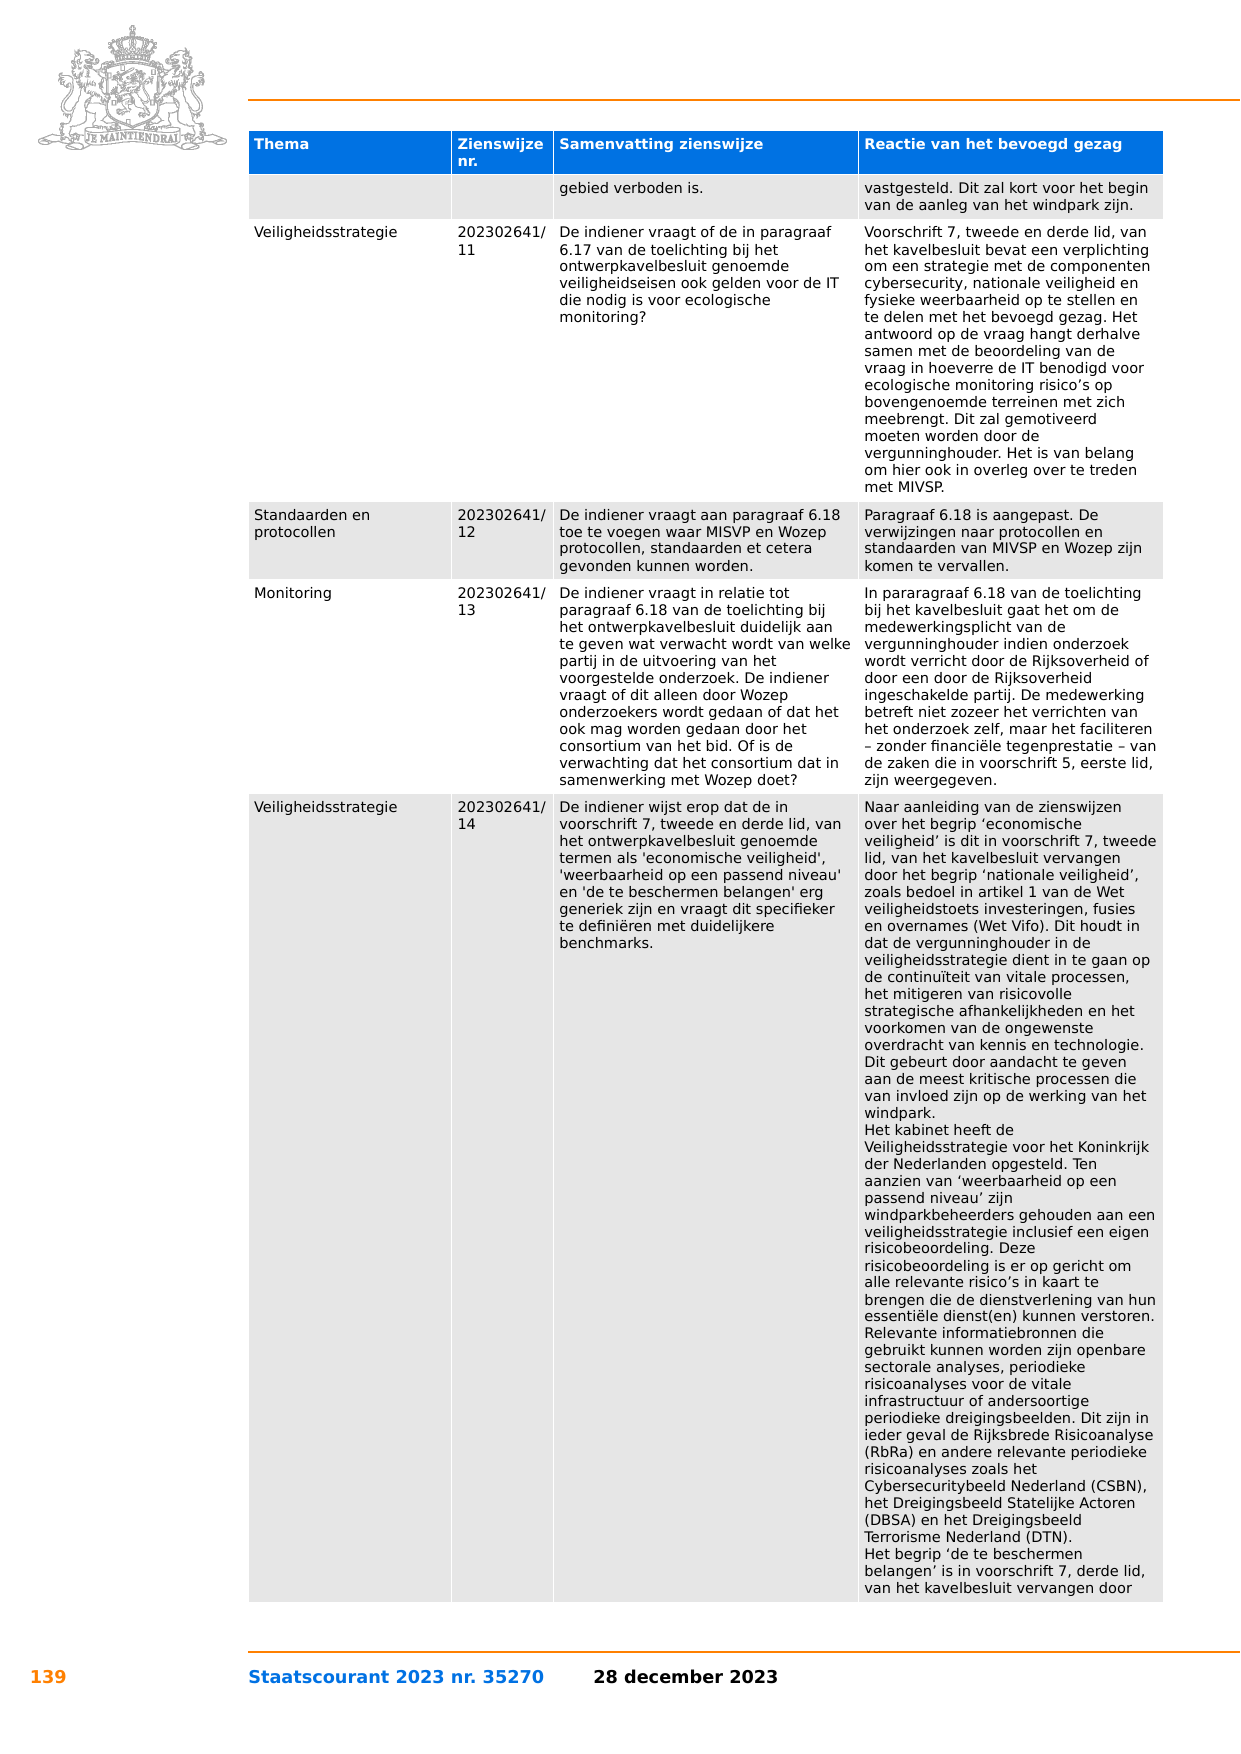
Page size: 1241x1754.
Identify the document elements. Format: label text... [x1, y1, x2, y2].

table_cell Paragraaf 6.18 is aangepast. De verwijzingen naar protocollen en standaarden van MIVSP en Wozep zijn komen te vervallen. [859, 502, 1163, 579]
table_cell 202302641/13 [452, 580, 553, 793]
table_cell Voorschrift 7, tweede en derde lid, van het kavelbesluit bevat een verplichting om een strategie met de componenten cybersecurity, nationale veiligheid en fysieke weerbaarheid op te stellen en te delen met het bevoegd gezag. Het antwoord op de vraag hangt derhalve samen met de beoordeling van de vraag in hoeverre de IT benodigd voor ecologische monitoring risico’s op bovengenoemde terreinen met zich meebrengt. Dit zal gemotiveerd moeten worden door de vergunninghouder. Het is van belang om hier ook in overleg over te treden met MIVSP. [859, 220, 1163, 501]
table_cell 202302641/11 [452, 220, 553, 501]
table_cell De indiener vraagt of de in paragraaf 6.17 van de toelichting bij het ontwerpkavelbesluit genoemde veiligheidseisen ook gelden voor de IT die nodig is voor ecologische monitoring? [554, 220, 858, 501]
table_cell gebied verboden is. [554, 175, 858, 219]
table_header Samenvatting zienswijze [554, 131, 858, 174]
table_cell [452, 175, 553, 219]
picture [38, 25, 227, 150]
table_cell De indiener wijst erop dat de in voorschrift 7, tweede en derde lid, van het ontwerpkavelbesluit genoemde termen als 'economische veiligheid', 'weerbaarheid op een passend niveau' en 'de te beschermen belangen' erg generiek zijn en vraagt dit specifieker te definiëren met duidelijkere benchmarks. [554, 794, 858, 1602]
table_header Zienswijzenr. [452, 131, 553, 174]
table_cell 202302641/12 [452, 502, 553, 579]
table_cell Veiligheidsstrategie [249, 220, 451, 501]
table_cell Veiligheidsstrategie [249, 794, 451, 1602]
table_header Thema [249, 131, 451, 174]
table_cell Standaarden en protocollen [249, 502, 451, 579]
table_cell vastgesteld. Dit zal kort voor het begin van de aanleg van het windpark zijn. [859, 175, 1163, 219]
table_header Reactie van het bevoegd gezag [859, 131, 1163, 174]
table_cell De indiener vraagt aan paragraaf 6.18 toe te voegen waar MISVP en Wozep protocollen, standaarden et cetera gevonden kunnen worden. [554, 502, 858, 579]
table_cell [249, 175, 451, 219]
table_cell Monitoring [249, 580, 451, 793]
table_cell De indiener vraagt in relatie tot paragraaf 6.18 van de toelichting bij het ontwerpkavelbesluit duidelijk aan te geven wat verwacht wordt van welke partij in de uitvoering van het voorgestelde onderzoek. De indiener vraagt of dit alleen door Wozep onderzoekers wordt gedaan of dat het ook mag worden gedaan door het consortium van het bid. Of is de verwachting dat het consortium dat in samenwerking met Wozep doet? [554, 580, 858, 793]
table_cell In pararagraaf 6.18 van de toelichting bij het kavelbesluit gaat het om de medewerkingsplicht van de vergunninghouder indien onderzoek wordt verricht door de Rijksoverheid of door een door de Rijksoverheid ingeschakelde partij. De medewerking betreft niet zozeer het verrichten van het onderzoek zelf, maar het faciliteren – zonder financiële tegenprestatie – van de zaken die in voorschrift 5, eerste lid, zijn weergegeven. [859, 580, 1163, 793]
table_cell 202302641/14 [452, 794, 553, 1602]
table_cell Naar aanleiding van de zienswijzen over het begrip ‘economische veiligheid’ is dit in voorschrift 7, tweede lid, van het kavelbesluit vervangen door het begrip ‘nationale veiligheid’, zoals bedoel in artikel 1 van de Wet veiligheidstoets investeringen, fusies en overnames (Wet Vifo). Dit houdt in dat de vergunninghouder in de veiligheidsstrategie dient in te gaan op de continuïteit van vitale processen, het mitigeren van risicovolle strategische afhankelijkheden en het voorkomen van de ongewenste overdracht van kennis en technologie. Dit gebeurt door aandacht te geven aan de meest kritische processen die van invloed zijn op de werking van het windpark. Het kabinet heeft de Veiligheidsstrategie voor het Koninkrijk der Nederlanden opgesteld. Ten aanzien van ‘weerbaarheid op een passend niveau’ zijn windparkbeheerders gehouden aan een veiligheidsstrategie inclusief een eigen risicobeoordeling. Deze risicobeoordeling is er op gericht om alle relevante risico’s in kaart te brengen die de dienstverlening van hun essentiële dienst(en) kunnen verstoren. Relevante informatiebronnen die gebruikt kunnen worden zijn openbare sectorale analyses, periodieke risicoanalyses voor de vitale infrastructuur of andersoortige periodieke dreigingsbeelden. Dit zijn in ieder geval de Rijksbrede Risicoanalyse (RbRa) en andere relevante periodieke risicoanalyses zoals het Cybersecuritybeeld Nederland (CSBN), het Dreigingsbeeld Statelijke Actoren (DBSA) en het Dreigingsbeeld Terrorisme Nederland (DTN). Het begrip ‘de te beschermen belangen’ is in voorschrift 7, derde lid, van het kavelbesluit vervangen door [859, 794, 1163, 1602]
